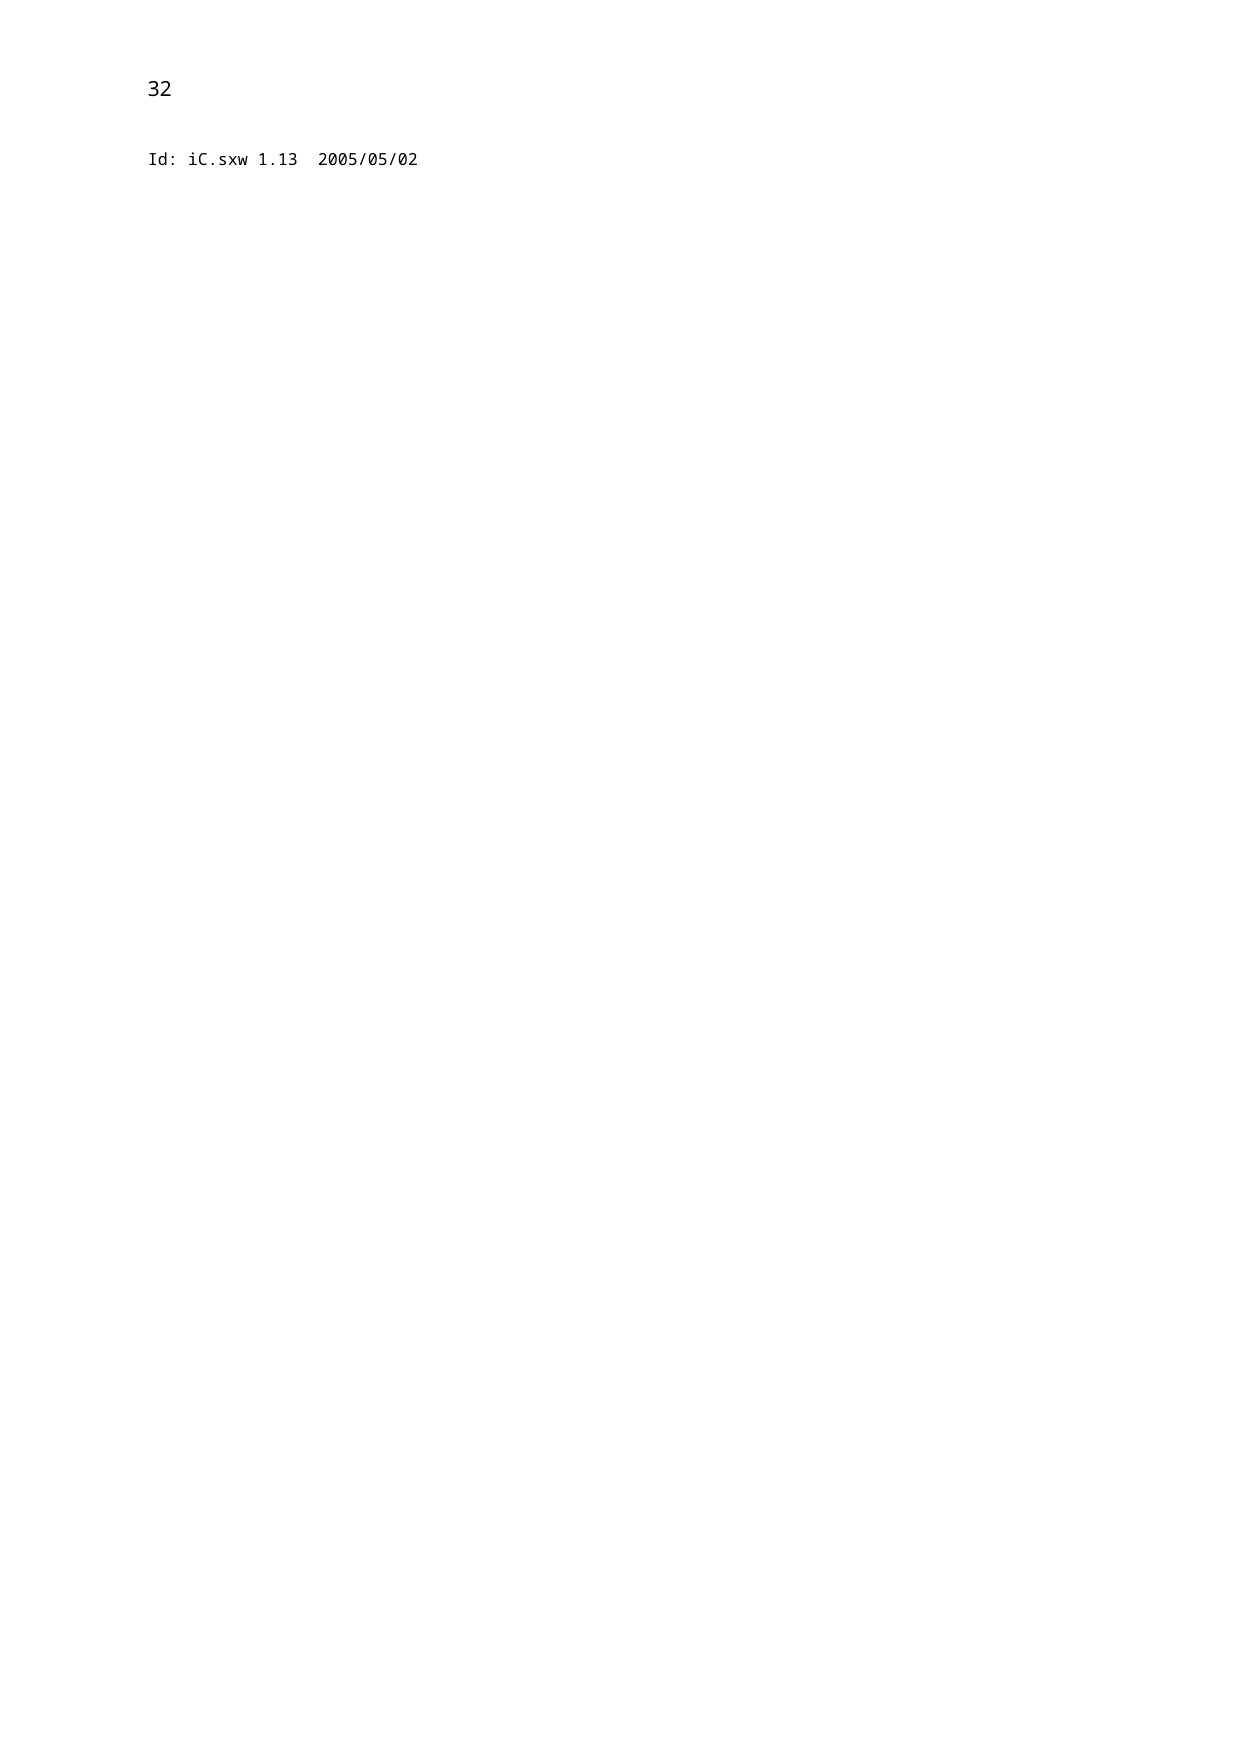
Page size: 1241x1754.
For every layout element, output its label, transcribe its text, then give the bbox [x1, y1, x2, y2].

text Id: iC.sxw 1.13 2005/05/02 [148, 148, 1092, 170]
